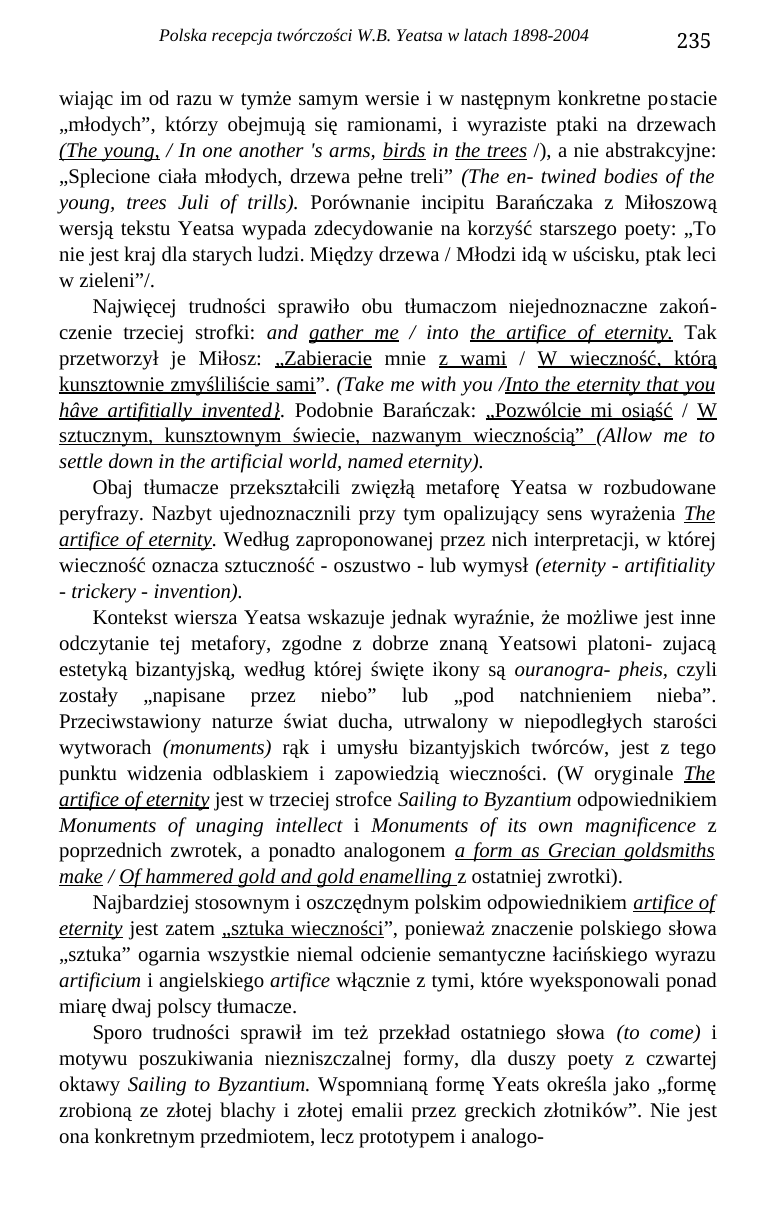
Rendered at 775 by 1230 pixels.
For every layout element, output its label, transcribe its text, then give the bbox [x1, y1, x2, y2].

text Polska recepcja twórczości W.B. Yeatsa w latach 1898-2004 [159, 25, 616, 46]
text 235 [676, 27, 714, 55]
text Sporo trudności sprawił im też przekład ostatniego słowa (to come) i motywu poszukiwania niezniszczalnej formy, dla duszy poety z czwar­tej oktawy Sailing to Byzantium. Wspomnianą formę Yeats określa jako „formę zrobioną ze złotej blachy i złotej emalii przez greckich złotni­ków”. Nie jest ona konkretnym przedmiotem, lecz prototypem i analogo- [59, 1020, 717, 1148]
text Obaj tłumacze przekształcili zwięzłą metaforę Yeatsa w rozbudowane peryfrazy. Nazbyt ujednoznacznili przy tym opalizujący sens wyrażenia The artifice of eternity. Według zaproponowanej przez nich interpretacji, w której wieczność oznacza sztuczność - oszustwo - lub wymysł (eter­nity - artifitiality - trickery - invention). [59, 475, 717, 603]
text wiając im od razu w tymże samym wersie i w następnym konkretne po­stacie „młodych”, którzy obejmują się ramionami, i wyraziste ptaki na drzewach (The young, / In one another 's arms, birds in the trees /), a nie abstrakcyjne: „Splecione ciała młodych, drzewa pełne treli” (The en- twined bodies of the young, trees Juli of trills). Porównanie incipitu Ba­rańczaka z Miłoszową wersją tekstu Yeatsa wypada zdecydowanie na korzyść starszego poety: „To nie jest kraj dla starych ludzi. Między drze­wa / Młodzi idą w uścisku, ptak leci w zieleni”/. [59, 86, 717, 292]
text Kontekst wiersza Yeatsa wskazuje jednak wyraźnie, że możliwe jest inne odczytanie tej metafory, zgodne z dobrze znaną Yeatsowi platoni- zujacą estetyką bizantyjską, według której święte ikony są ouranogra- pheis, czyli zostały „napisane przez niebo” lub „pod natchnieniem nieba”. Przeciwstawiony naturze świat ducha, utrwalony w niepodległych staro­ści wytworach (monuments) rąk i umysłu bizantyjskich twórców, jest z tego punktu widzenia odblaskiem i zapowiedzią wieczności. (W orygi­nale The artifice of eternity jest w trzeciej strofce Sailing to Byzantium odpowiednikiem Monuments of unaging intellect i Monuments of its own magnificence z poprzednich zwrotek, a ponadto analogonem a form as Grecian goldsmiths make / Of hammered gold and gold enamelling z ostatniej zwrotki). [59, 605, 717, 888]
text Najbardziej stosownym i oszczędnym polskim odpowiednikiem arti­fice of eternity jest zatem „sztuka wieczności”, ponieważ znaczenie pol­skiego słowa „sztuka” ogarnia wszystkie niemal odcienie semantyczne łacińskiego wyrazu artificium i angielskiego artifice włącznie z tymi, które wyeksponowali ponad miarę dwaj polscy tłumacze. [59, 890, 717, 1018]
text Najwięcej trudności sprawiło obu tłumaczom niejednoznaczne zakoń­czenie trzeciej strofki: and gather me / into the artifice of eternity. Tak przetworzył je Miłosz: „Zabieracie mnie z wami / W wieczność, którą kunsztownie zmyśliliście sami”. (Take me with you /Into the eternity that you hâve artifitially invented}. Podobnie Barańczak: „Pozwólcie mi osiąść / W sztucznym, kunsztownym świecie, nazwanym wiecznością” (Allow me to settle down in the artificial world, named eternity). [59, 294, 717, 473]
